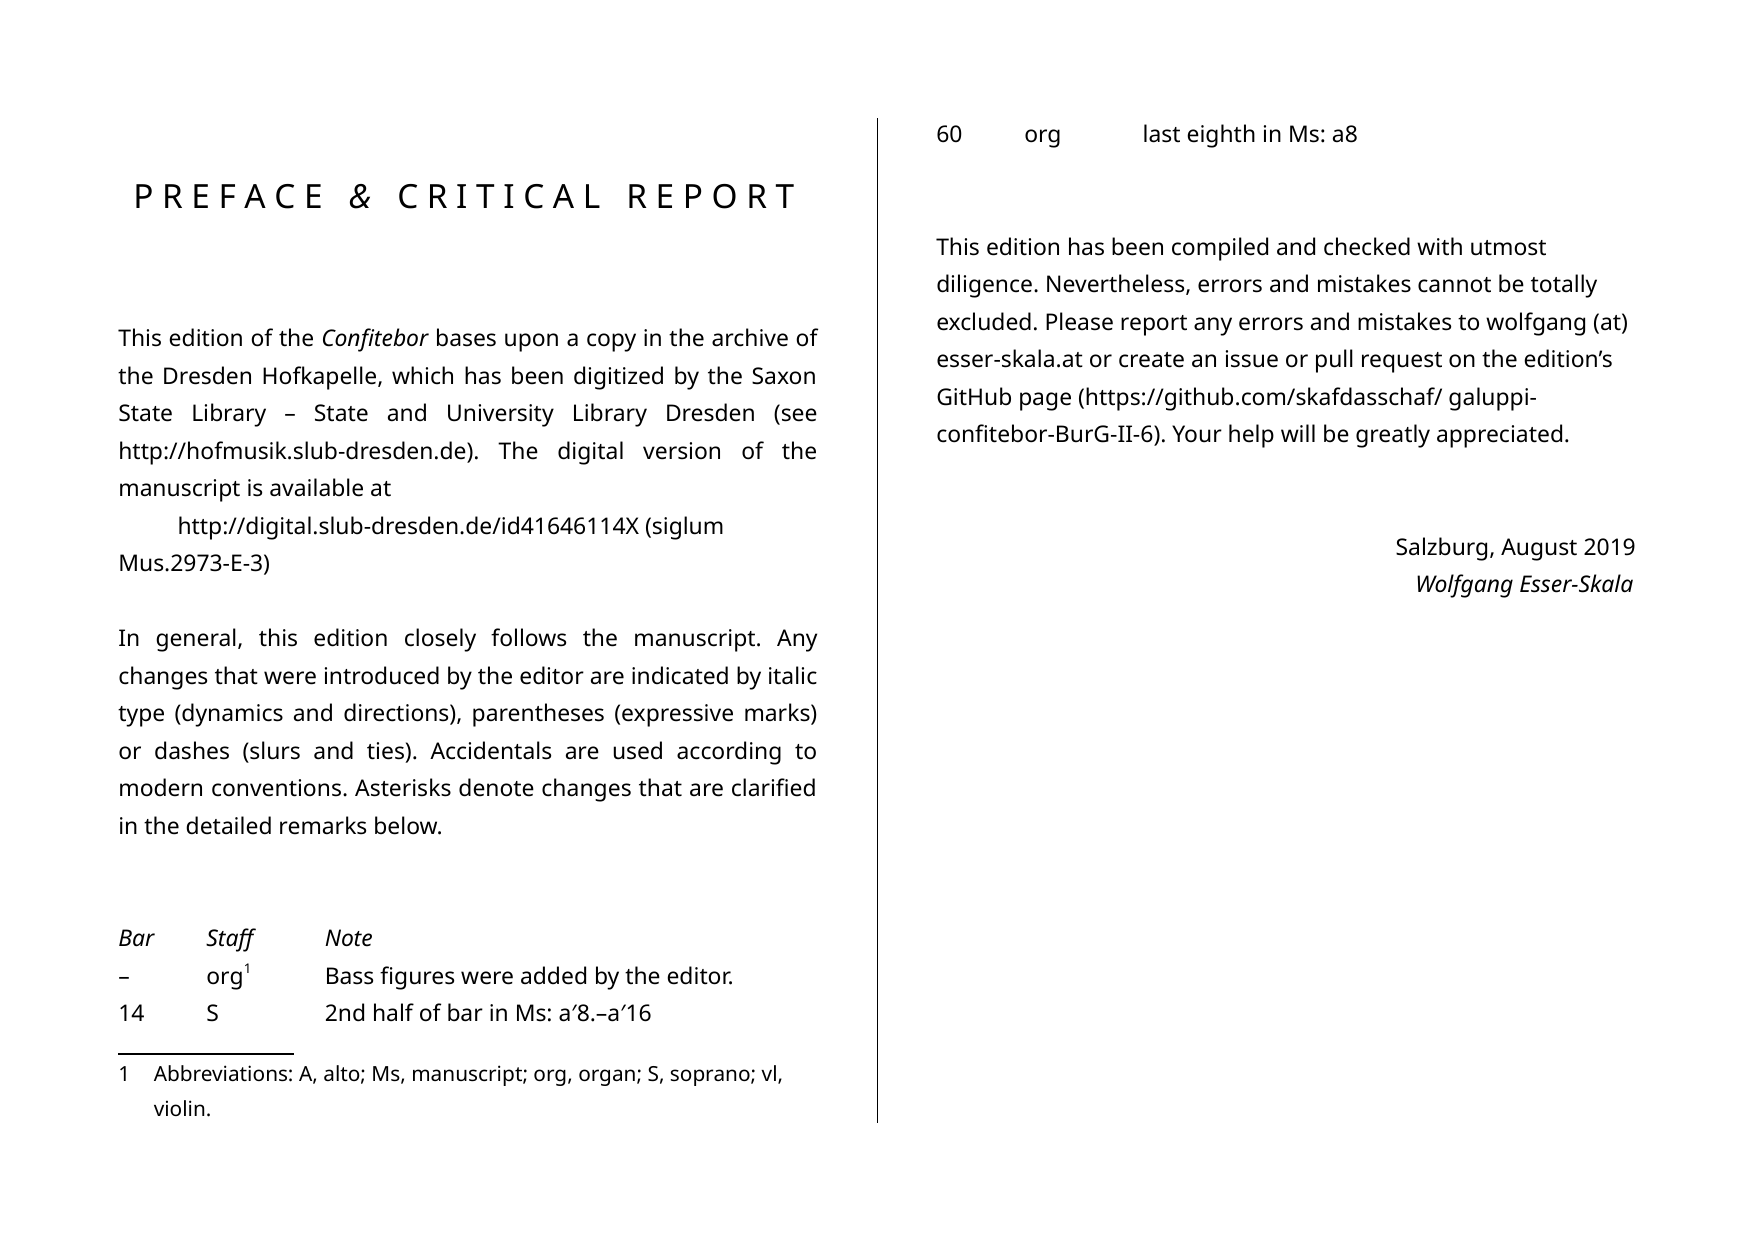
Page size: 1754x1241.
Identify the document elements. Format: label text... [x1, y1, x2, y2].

text Salzburg, August 2019 Wolfgang Esser-Skala [936, 531, 1636, 599]
text This edition of the Confitebor bases upon a copy in the archive of the Dresden Hofkapelle, which has been digitized by the Saxon State Library – State and University Library Dresden (see http://hofmusik.slub-dresden.de). The digital version of the manuscript is available at [118, 322, 818, 504]
text In general, this edition closely follows the manuscript. Any changes that were introduced by the editor are indicated by italic type (dynamics and directions), parentheses (expressive marks) or dashes (slurs and ties). Accidentals are used according to modern conventions. Asterisks denote changes that are clarified in the detailed remarks below. [118, 622, 818, 841]
text 60 org last eighth in Ms: a8 This edition has been compiled and checked with utmost diligence. Nevertheless, errors and mistakes cannot be totally excluded. Please report any errors and mistakes to wolfgang (at) esser-skala.at or create an issue or pull request on the edition’s GitHub page (https://github.com/skafdasschaf/ galuppi-confitebor-BurG-II-6). Your help will be greatly appreciated. [936, 118, 1636, 449]
text http://digital.slub-dresden.de/id41646114X (siglum Mus.2973-E-3) [118, 510, 818, 579]
text P R E F A C E & C R I T I C A L R E P O R T [118, 173, 818, 218]
text Abbreviations: A, alto; Ms, manuscript; org, organ; S, soprano; vl, violin. [118, 1059, 818, 1122]
text Bar Staff Note – org Bass figures were added by the editor. 14 S 2nd half of bar in Ms: a′8.–a′16 [118, 922, 818, 1029]
